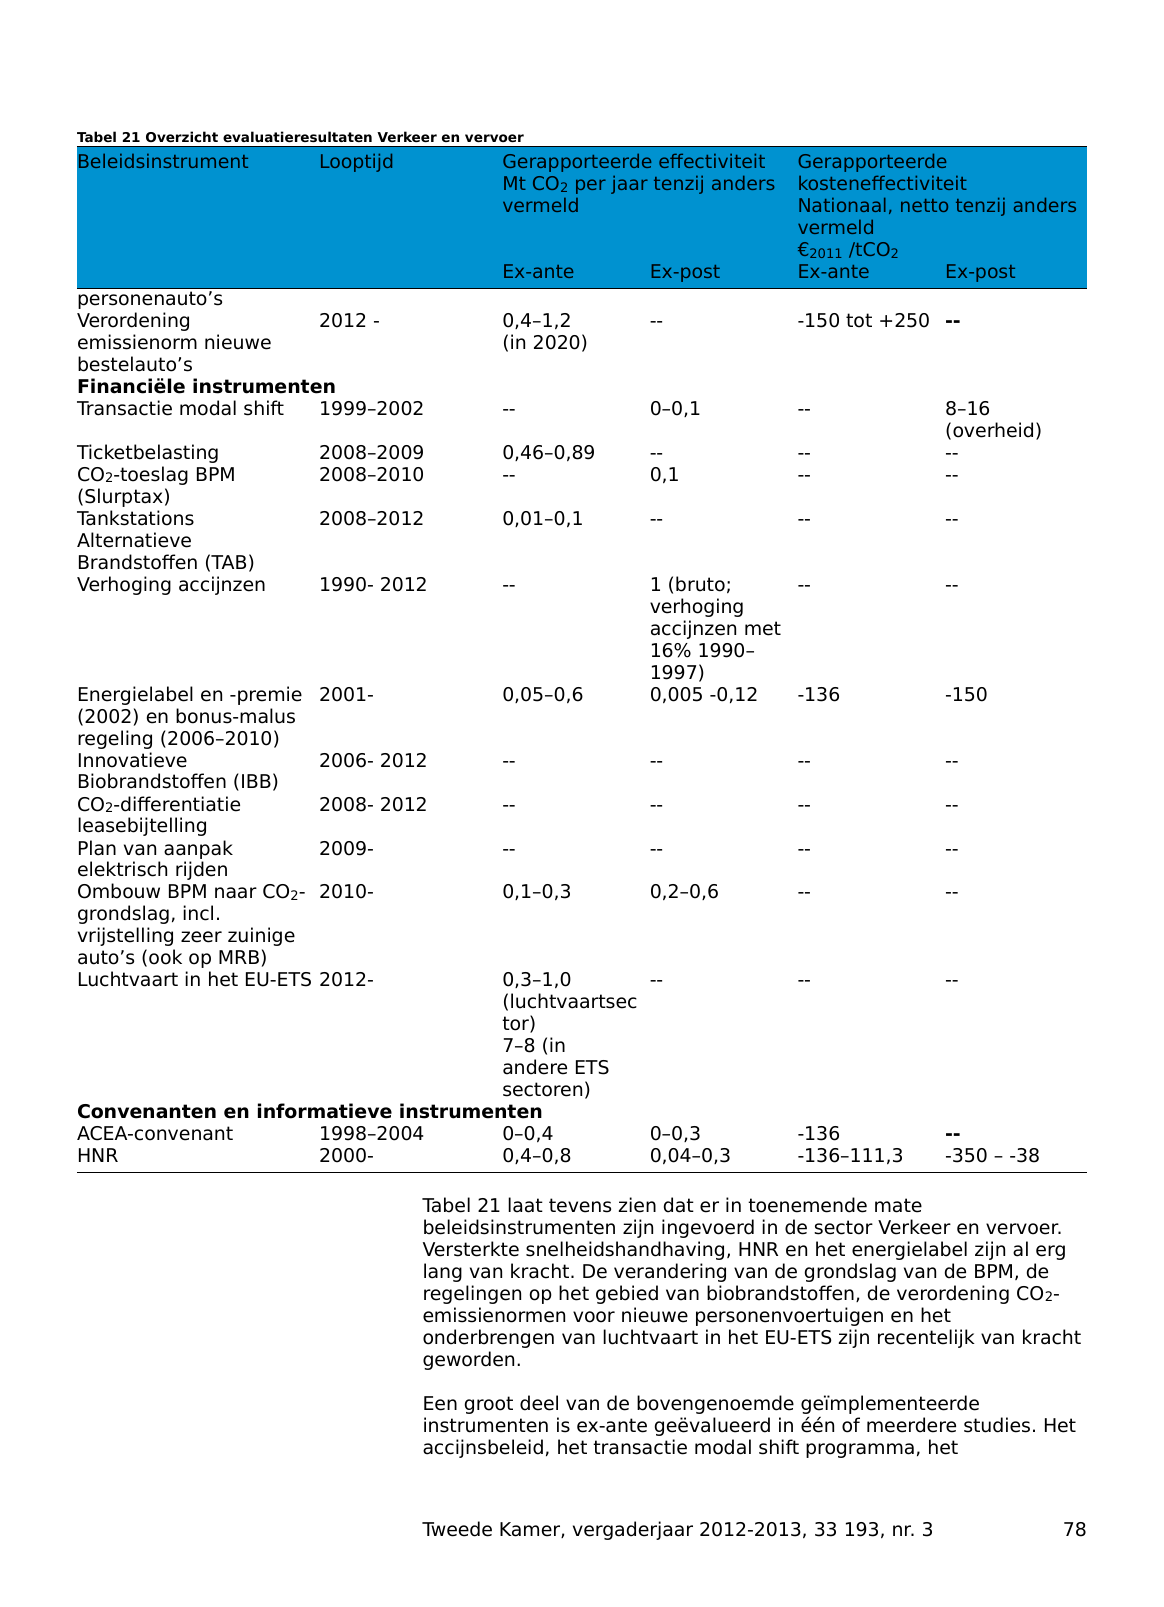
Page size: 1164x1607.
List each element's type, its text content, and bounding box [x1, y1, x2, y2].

table_cell 1 (bruto; verhoging accijnzen met 16% 1990–1997) [644, 574, 791, 683]
table_cell -150 tot +250 [791, 310, 939, 376]
table_cell personenauto’s [77, 289, 313, 310]
table_cell -- [644, 794, 791, 837]
table_cell 1990- 2012 [313, 574, 496, 683]
table_cell 0–0,3 [644, 1123, 791, 1145]
table_cell -- [939, 508, 1087, 574]
table_cell CO2-differentiatie leasebijtelling [77, 794, 313, 837]
table_cell 2000- [313, 1145, 496, 1172]
table_cell [496, 289, 644, 310]
table_header Tabel 21 Overzicht evaluatieresultaten Verkeer en vervoer [77, 130, 1087, 146]
table_cell -- [496, 464, 644, 508]
table_cell 1999–2002 [313, 398, 496, 442]
table_cell 0,3–1,0 (luchtvaartsector) 7–8 (in andere ETS sectoren) [496, 969, 644, 1101]
table_cell 0,01–0,1 [496, 508, 644, 574]
table_cell -- [791, 838, 939, 881]
table_cell Luchtvaart in het EU-ETS [77, 969, 313, 1101]
table_cell [77, 261, 313, 288]
table_cell 0,04–0,3 [644, 1145, 791, 1172]
table_cell -- [496, 398, 644, 442]
table_cell -- [496, 838, 644, 881]
table_cell 2012- [313, 969, 496, 1101]
table_cell 0,05–0,6 [496, 684, 644, 749]
table_cell Convenanten en informatieve instrumenten [77, 1101, 1087, 1123]
table_cell -- [644, 508, 791, 574]
table_cell 0,46–0,89 [496, 442, 644, 464]
table_cell Verhoging accijnzen [77, 574, 313, 683]
table_cell -- [644, 750, 791, 793]
table_cell -150 [939, 684, 1087, 749]
table_cell Ticketbelasting [77, 442, 313, 464]
table_cell -- [939, 289, 1087, 310]
table_cell [313, 261, 496, 288]
table_cell HNR [77, 1145, 313, 1172]
table_cell 2009- [313, 838, 496, 881]
table_cell 0,4–0,8 [496, 1145, 644, 1172]
table_cell Plan van aanpak elektrisch rijden [77, 838, 313, 881]
table_cell 0–0,1 [644, 398, 791, 442]
table_cell -- [791, 442, 939, 464]
table_cell -- [791, 969, 939, 1101]
table_cell [791, 289, 939, 310]
table_cell 0,4–1,2 (in 2020) [496, 310, 644, 376]
table_cell 2008–2012 [313, 508, 496, 574]
table_cell -- [644, 969, 791, 1101]
table_cell -- [939, 838, 1087, 881]
table_cell -- [496, 794, 644, 837]
table_cell 2008- 2012 [313, 794, 496, 837]
table_cell 0,1 [644, 464, 791, 508]
table_cell -- [791, 881, 939, 969]
table_cell -- [939, 750, 1087, 793]
table_cell -- [939, 310, 1087, 376]
table_cell -136 [791, 684, 939, 749]
table_cell -- [939, 881, 1087, 969]
table_cell 1998–2004 [313, 1123, 496, 1145]
table_cell Ex-post [939, 261, 1087, 288]
table_cell 0,005 -0,12 [644, 684, 791, 749]
table_cell -- [939, 1123, 1087, 1145]
table_cell -- [939, 574, 1087, 683]
table_cell -350 – -38 [939, 1145, 1087, 1172]
table_cell 0,2–0,6 [644, 881, 791, 969]
table_cell -- [939, 969, 1087, 1101]
table_cell -- [644, 289, 791, 310]
table_cell Transactie modal shift [77, 398, 313, 442]
table_cell 0,1–0,3 [496, 881, 644, 969]
table_cell -- [791, 398, 939, 442]
table_cell Financiële instrumenten [77, 376, 1087, 398]
table_cell Verordening emissienorm nieuwe bestelauto’s [77, 310, 313, 376]
text Tabel 21 laat tevens zien dat er in toenemende mate beleidsinstrumenten zijn ingevoerd in de sector Verkeer en vervoer. Versterkte snelheidshandhaving, HNR en het energielabel zijn al erg lang van kracht. De verandering van de grondslag van de BPM, de regelingen op het gebied van biobrandstoffen, de verordening CO2-emissienormen voor nieuwe personenvoertuigen en het onderbrengen van luchtvaart in het EU-ETS zijn recentelijk van kracht geworden. [422, 1195, 1087, 1371]
table_cell Ex-ante [496, 261, 644, 288]
table_cell 2010- [313, 881, 496, 969]
table_cell -- [644, 310, 791, 376]
table_cell 2008–2009 [313, 442, 496, 464]
table_cell -- [791, 750, 939, 793]
table_cell -- [939, 464, 1087, 508]
table_cell -- [791, 508, 939, 574]
table_cell ACEA-convenant [77, 1123, 313, 1145]
table_cell 2012 - [313, 310, 496, 376]
table_cell CO2-toeslag BPM (Slurptax) [77, 464, 313, 508]
table_cell 0–0,4 [496, 1123, 644, 1145]
table_cell Beleidsinstrument [77, 147, 313, 261]
table_cell Energielabel en -premie (2002) en bonus-malus regeling (2006–2010) [77, 684, 313, 749]
table_cell -- [496, 574, 644, 683]
table_cell Looptijd [313, 147, 496, 261]
table_cell Gerapporteerde effectiviteit Mt CO2 per jaar tenzij anders vermeld [496, 147, 791, 261]
table_cell 2001- [313, 684, 496, 749]
table_cell [313, 289, 496, 310]
text Een groot deel van de bovengenoemde geïmplementeerde instrumenten is ex-ante geëvalueerd in één of meerdere studies. Het accijnsbeleid, het transactie modal shift programma, het [422, 1393, 1087, 1459]
table_cell -136 [791, 1123, 939, 1145]
table_cell 2006- 2012 [313, 750, 496, 793]
table_cell Gerapporteerde kosteneffectiviteit Nationaal, netto tenzij anders vermeld €2011 /tCO2 [791, 147, 1087, 261]
table_cell -- [496, 750, 644, 793]
table_cell -- [939, 794, 1087, 837]
table_cell -- [791, 794, 939, 837]
table_cell -- [791, 464, 939, 508]
table_cell -- [791, 574, 939, 683]
table_cell 8–16 (overheid) [939, 398, 1087, 442]
table_cell -136–111,3 [791, 1145, 939, 1172]
table_cell Ombouw BPM naar CO2-grondslag, incl. vrijstelling zeer zuinige auto’s (ook op MRB) [77, 881, 313, 969]
table_cell Tankstations Alternatieve Brandstoffen (TAB) [77, 508, 313, 574]
table_cell -- [644, 442, 791, 464]
table_cell -- [939, 442, 1087, 464]
table_cell Ex-post [644, 261, 791, 288]
table_cell Ex-ante [791, 261, 939, 288]
table_cell -- [644, 838, 791, 881]
table_cell Innovatieve Biobrandstoffen (IBB) [77, 750, 313, 793]
table_cell 2008–2010 [313, 464, 496, 508]
